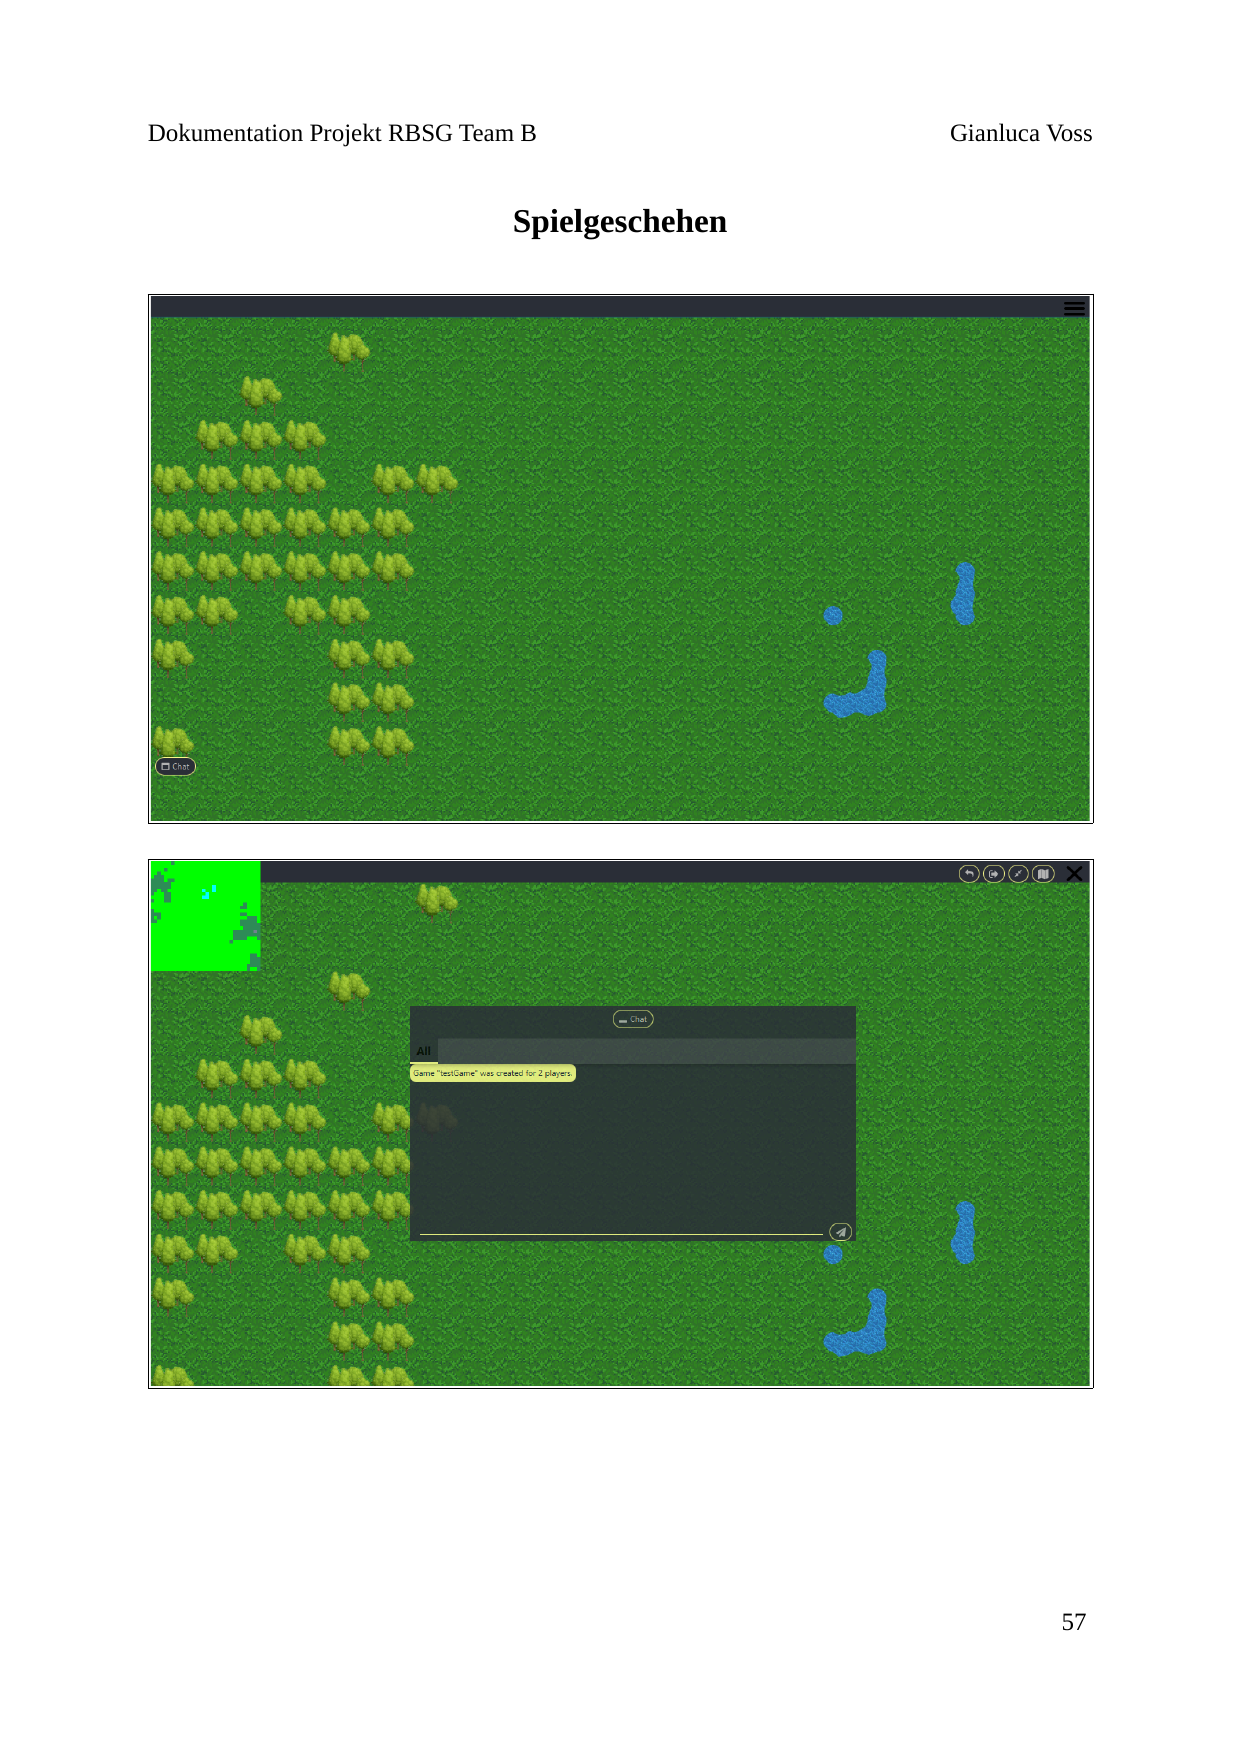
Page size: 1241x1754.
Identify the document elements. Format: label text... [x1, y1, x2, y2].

subtitle Spielgeschehen [148, 201, 1093, 240]
picture [150, 861, 1090, 1386]
picture [150, 296, 1090, 821]
